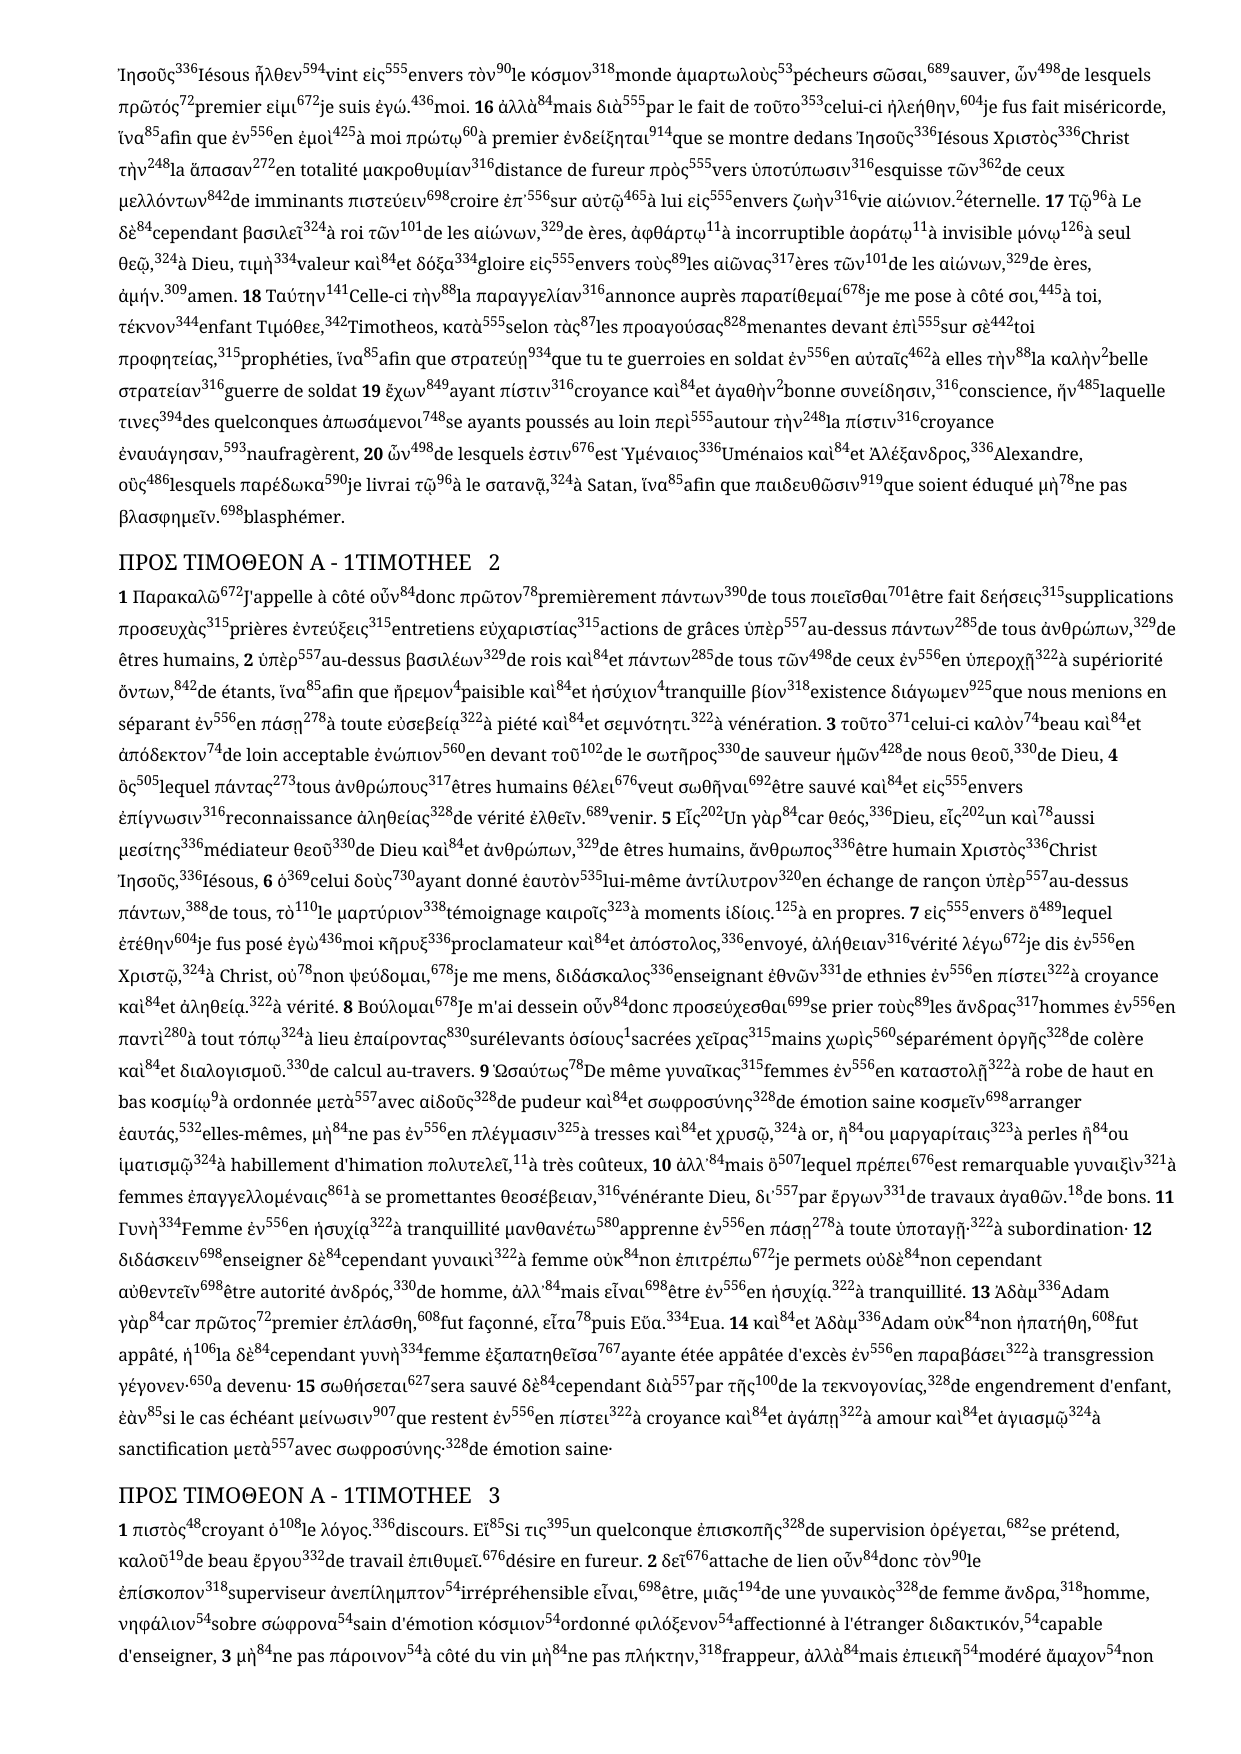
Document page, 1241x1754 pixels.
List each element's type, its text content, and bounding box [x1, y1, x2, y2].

text ΠΡΟΣ ΤΙΜΟΘΕΟΝ Α - 1TIMOTHEE 3 [118, 1479, 1181, 1509]
text 1 Παῦλος336Paulus ἀπόστολος336envoyé Χριστοῦ330de Christ Ἰησοῦ330de Iésous κατ᾽555selon ἐπιταγὴν316mandat θεοῦ330de Dieu σωτῆρος330de sauveur ἡμῶν428de nous καὶ84et κυρίου330de Maître Ἰησοῦ330de Iésous Χριστοῦ330de Christ τῆς100de la ἐλπίδος328de espérance ἡμῶν·428de nous· 2 Τιμοθέῳ324à Timotheos γνησίῳ13à légitime τέκνῳ326à enfant ἐν556en πίστει,322à croyance, χάρις334grâce ἔλεος338miséricorde εἰρήνη334paix ἀπὸ557au loin θεοῦ330de Dieu πατρὸς330de père καὶ84et Χριστοῦ330de Christ Ἰησοῦ330de Iésous τοῦ102de le κυρίου330de Maître ἡμῶν.428de nous. 3 Καθὼς78De haut en bas comme παρεκάλεσά590j'appelai à côté σε442toi προσμεῖναι689rester auprès ἐν556en Ἐφέσῳ322à Éphèse πορευόμενος876se allant εἰς555envers Μακεδονίαν,316Macédoine, ἵνα85afin que παραγγείλῃς906que tu annonces auprès τισὶν382à des quelconques μὴ84ne pas ἑτεροδιδασκαλεῖν698enseigner différemment 4 μηδὲ84ni cependant προσέχειν698attenir μύθοις323à mythes καὶ84et γενεαλογίαις321à généalogies ἀπεράντοις,8à sans fins, αἵτινες502lesquelles des quelconques ἐκζητήσεις315hors recherches παρέχουσιν675fournissent μᾶλλον78davantage ἢ84ou οἰκονομίαν316législation de maison θεοῦ330de Dieu τὴν485celle ἐν556en πίστει.322à croyance. 5 τὸ110le δὲ84cependant τέλος338achèvement τῆς260de la παραγγελίας328de annonce auprès ἐστὶν676est ἀγάπη334amour ἐκ557hors καθαρᾶς15de pure καρδίας328de coeur καὶ84et συνειδήσεως328de conscience ἀγαθῆς15de bonne καὶ84et πίστεως328de croyance ἀνυποκρίτου,15de sans hypocrisie, 6 ὧν496de lesquelles τινες394des quelconques ἀστοχήσαντες729ayants déviés ἐξετράπησαν607furent tourné dehors εἰς555envers ματαιολογίαν316vaine discussion 7 θέλοντες848voulants εἶναι698être νομοδιδάσκαλοι,335enseignants légistes, μὴ78ne pas νοοῦντες848intelligeants μήτε84et ni ἃ488lesquels λέγουσιν675disent μήτε84et ni περὶ557autour τίνων411de quels διαβεβαιοῦνται.681se affirment au travers. 8 Οἴδαμεν645Nous avons su δὲ84cependant ὅτι85en ce que καλὸς48beau ὁ108le νόμος,336loi, ἐάν85si le cas échéant τις395un quelconque αὐτῷ465à lui νομίμως78légalement χρῆται,936que se utilise, 9 εἰδὼς792ayant su τοῦτο,353celui-ci, ὅτι85en ce que δικαίῳ60à juste νόμος336loi οὐ84non κεῖται,682se couche, ἀνόμοις59à sans lois δὲ84cependant καὶ84et ἀνυποτάκτοις,59à insoumis, ἀσεβέσιν59à impies καὶ84et ἁμαρτωλοῖς,59à pécheurs, ἀνοσίοις59à non sacrés καὶ84et βεβήλοις,59à profanes, πατρολῴαις59à patricides καὶ84et μητρολῴαις,59à matricides, ἀνδροφόνοις59à hommes tueurs 10 πόρνοις59à pornos ἀρσενοκοίταις59à mâles en couche ἀνδραποδισταῖς59à hommes pieds ψεύσταις59à menteurs ἐπιόρκοις,59à surpasseurs de serment, καὶ84et εἴ85si τι294un quelconque ἕτερον397autre-différent τῇ94à la ὑγιαινούσῃ835à étante sain διδασκαλίᾳ322à enseignement ἀντίκειται682se couche contre 11 κατὰ555selon τὸ92le εὐαγγέλιον320évangile τῆς100de la δόξης328de gloire τοῦ102de le μακαρίου17de bienheureux θεοῦ,330de Dieu, ὃ489lequel ἐπιστεύθην604je fus cru ἐγώ.436moi. 12 Χάριν316Grâce ἔχω672j'ai τῷ357à celui ἐνδυναμώσαντί722à ayant fortifié dans με422moi Χριστῷ324à Christ Ἰησοῦ324à Iésous τῷ96à le κυρίῳ324à Maître ἡμῶν,428de nous, ὅτι85en ce que πιστόν54croyant με422moi ἡγήσατο600se gouverna θέμενος749se ayant posé εἰς555envers διακονίαν316service 13 τὸ92le πρότερον56plus avant ὄντα831étant βλάσφημον54blasphématoire καὶ84et διώκτην318poursuivant καὶ84et ὑβριστήν,318brute, ἀλλὰ84mais ἠλεήθην,604je fus fait miséricorde, ὅτι85en ce que ἀγνοῶν849méconnaissant ἐποίησα590je fis ἐν556en ἀπιστίᾳ·322à incroyance· 14 ὑπερεπλεόνασεν594fit plus nombreux au-dessus δὲ84cependant ἡ106la χάρις334grâce τοῦ102de le κυρίου330de Maître ἡμῶν428de nous μετὰ557avec πίστεως328de croyance καὶ84et ἀγάπης328de amour τῆς361de celle ἐν556en Χριστῷ324à Christ Ἰησοῦ.324à Iésous. 15 πιστὸς72croyant ὁ108le λόγος336discours καὶ84et πάσης284de toute ἀποδοχῆς328de large acceptation ἄξιος,72digne, ὅτι85en ce que Χριστὸς336Christ Ἰησοῦς336Iésous ἦλθεν594vint εἰς555envers τὸν90le κόσμον318monde ἁμαρτωλοὺς53pécheurs σῶσαι,689sauver, ὧν498de lesquels πρῶτός72premier εἰμι672je suis ἐγώ.436moi. 16 ἀλλὰ84mais διὰ555par le fait de τοῦτο353celui-ci ἠλεήθην,604je fus fait miséricorde, ἵνα85afin que ἐν556en ἐμοὶ425à moi πρώτῳ60à premier ἐνδείξηται914que se montre dedans Ἰησοῦς336Iésous Χριστὸς336Christ τὴν248la ἅπασαν272en totalité μακροθυμίαν316distance de fureur πρὸς555vers ὑποτύπωσιν316esquisse τῶν362de ceux μελλόντων842de imminants πιστεύειν698croire ἐπ᾽556sur αὐτῷ465à lui εἰς555envers ζωὴν316vie αἰώνιον.2éternelle. 17 Τῷ96à Le δὲ84cependant βασιλεῖ324à roi τῶν101de les αἰώνων,329de ères, ἀφθάρτῳ11à incorruptible ἀοράτῳ11à invisible μόνῳ126à seul θεῷ,324à Dieu, τιμὴ334valeur καὶ84et δόξα334gloire εἰς555envers τοὺς89les αἰῶνας317ères τῶν101de les αἰώνων,329de ères, ἀμήν.309amen. 18 Ταύτην141Celle-ci τὴν88la παραγγελίαν316annonce auprès παρατίθεμαί678je me pose à côté σοι,445à toi, τέκνον344enfant Τιμόθεε,342Timotheos, κατὰ555selon τὰς87les προαγούσας828menantes devant ἐπὶ555sur σὲ442toi προφητείας,315prophéties, ἵνα85afin que στρατεύῃ934que tu te guerroies en soldat ἐν556en αὐταῖς462à elles τὴν88la καλὴν2belle στρατείαν316guerre de soldat 19 ἔχων849ayant πίστιν316croyance καὶ84et ἀγαθὴν2bonne συνείδησιν,316conscience, ἥν485laquelle τινες394des quelconques ἀπωσάμενοι748se ayants poussés au loin περὶ555autour τὴν248la πίστιν316croyance ἐναυάγησαν,593naufragèrent, 20 ὧν498de lesquels ἐστιν676est Ὑμέναιος336Uménaios καὶ84et Ἀλέξανδρος,336Alexandre, οὓς486lesquels παρέδωκα590je livrai τῷ96à le σατανᾷ,324à Satan, ἵνα85afin que παιδευθῶσιν919que soient éduqué μὴ78ne pas βλασφημεῖν.698blasphémer. [118, 59, 1181, 528]
text ΠΡΟΣ ΤΙΜΟΘΕΟΝ Α - 1TIMOTHEE 2 [118, 547, 1181, 577]
text 1 Παρακαλῶ672J'appelle à côté οὖν84donc πρῶτον78premièrement πάντων390de tous ποιεῖσθαι701être fait δεήσεις315supplications προσευχὰς315prières ἐντεύξεις315entretiens εὐχαριστίας315actions de grâces ὑπὲρ557au-dessus πάντων285de tous ἀνθρώπων,329de êtres humains, 2 ὑπὲρ557au-dessus βασιλέων329de rois καὶ84et πάντων285de tous τῶν498de ceux ἐν556en ὑπεροχῇ322à supériorité ὄντων,842de étants, ἵνα85afin que ἤρεμον4paisible καὶ84et ἡσύχιον4tranquille βίον318existence διάγωμεν925que nous menions en séparant ἐν556en πάσῃ278à toute εὐσεβείᾳ322à piété καὶ84et σεμνότητι.322à vénération. 3 τοῦτο371celui-ci καλὸν74beau καὶ84et ἀπόδεκτον74de loin acceptable ἐνώπιον560en devant τοῦ102de le σωτῆρος330de sauveur ἡμῶν428de nous θεοῦ,330de Dieu, 4 ὃς505lequel πάντας273tous ἀνθρώπους317êtres humains θέλει676veut σωθῆναι692être sauvé καὶ84et εἰς555envers ἐπίγνωσιν316reconnaissance ἀληθείας328de vérité ἐλθεῖν.689venir. 5 Εἷς202Un γὰρ84car θεός,336Dieu, εἷς202un καὶ78aussi μεσίτης336médiateur θεοῦ330de Dieu καὶ84et ἀνθρώπων,329de êtres humains, ἄνθρωπος336être humain Χριστὸς336Christ Ἰησοῦς,336Iésous, 6 ὁ369celui δοὺς730ayant donné ἑαυτὸν535lui-même ἀντίλυτρον320en échange de rançon ὑπὲρ557au-dessus πάντων,388de tous, τὸ110le μαρτύριον338témoignage καιροῖς323à moments ἰδίοις.125à en propres. 7 εἰς555envers ὃ489lequel ἐτέθην604je fus posé ἐγὼ436moi κῆρυξ336proclamateur καὶ84et ἀπόστολος,336envoyé, ἀλήθειαν316vérité λέγω672je dis ἐν556en Χριστῷ,324à Christ, οὐ78non ψεύδομαι,678je me mens, διδάσκαλος336enseignant ἐθνῶν331de ethnies ἐν556en πίστει322à croyance καὶ84et ἀληθείᾳ.322à vérité. 8 Βούλομαι678Je m'ai dessein οὖν84donc προσεύχεσθαι699se prier τοὺς89les ἄνδρας317hommes ἐν556en παντὶ280à tout τόπῳ324à lieu ἐπαίροντας830surélevants ὁσίους1sacrées χεῖρας315mains χωρὶς560séparément ὀργῆς328de colère καὶ84et διαλογισμοῦ.330de calcul au-travers. 9 Ὡσαύτως78De même γυναῖκας315femmes ἐν556en καταστολῇ322à robe de haut en bas κοσμίῳ9à ordonnée μετὰ557avec αἰδοῦς328de pudeur καὶ84et σωφροσύνης328de émotion saine κοσμεῖν698arranger ἑαυτάς,532elles-mêmes, μὴ84ne pas ἐν556en πλέγμασιν325à tresses καὶ84et χρυσῷ,324à or, ἢ84ou μαργαρίταις323à perles ἢ84ou ἱματισμῷ324à habillement d'himation πολυτελεῖ,11à très coûteux, 10 ἀλλ᾽84mais ὃ507lequel πρέπει676est remarquable γυναιξὶν321à femmes ἐπαγγελλομέναις861à se promettantes θεοσέβειαν,316vénérante Dieu, δι᾽557par ἔργων331de travaux ἀγαθῶν.18de bons. 11 Γυνὴ334Femme ἐν556en ἡσυχίᾳ322à tranquillité μανθανέτω580apprenne ἐν556en πάσῃ278à toute ὑποταγῇ·322à subordination· 12 διδάσκειν698enseigner δὲ84cependant γυναικὶ322à femme οὐκ84non ἐπιτρέπω672je permets οὐδὲ84non cependant αὐθεντεῖν698être autorité ἀνδρός,330de homme, ἀλλ᾽84mais εἶναι698être ἐν556en ἡσυχίᾳ.322à tranquillité. 13 Ἀδὰμ336Adam γὰρ84car πρῶτος72premier ἐπλάσθη,608fut façonné, εἶτα78puis Εὕα.334Eua. 14 καὶ84et Ἀδὰμ336Adam οὐκ84non ἠπατήθη,608fut appâté, ἡ106la δὲ84cependant γυνὴ334femme ἐξαπατηθεῖσα767ayante étée appâtée d'excès ἐν556en παραβάσει322à transgression γέγονεν·650a devenu· 15 σωθήσεται627sera sauvé δὲ84cependant διὰ557par τῆς100de la τεκνογονίας,328de engendrement d'enfant, ἐὰν85si le cas échéant μείνωσιν907que restent ἐν556en πίστει322à croyance καὶ84et ἀγάπῃ322à amour καὶ84et ἁγιασμῷ324à sanctification μετὰ557avec σωφροσύνης·328de émotion saine· [118, 581, 1181, 1461]
text 1 πιστὸς48croyant ὁ108le λόγος.336discours. Εἴ85Si τις395un quelconque ἐπισκοπῆς328de supervision ὀρέγεται,682se prétend, καλοῦ19de beau ἔργου332de travail ἐπιθυμεῖ.676désire en fureur. 2 δεῖ676attache de lien οὖν84donc τὸν90le ἐπίσκοπον318superviseur ἀνεπίλημπτον54irrépréhensible εἶναι,698être, μιᾶς194de une γυναικὸς328de femme ἄνδρα,318homme, νηφάλιον54sobre σώφρονα54sain d'émotion κόσμιον54ordonné φιλόξενον54affectionné à l'étranger διδακτικόν,54capable d'enseigner, 3 μὴ84ne pas πάροινον54à côté du vin μὴ84ne pas πλήκτην,318frappeur, ἀλλὰ84mais ἐπιεικῆ54modéré ἄμαχον54non batailleur ἀφιλάργυρον,54non ami de l'argent, 4 τοῦ262de le ἰδίου132de en propre οἴκου330de maison καλῶς78bellement προϊστάμενον,858se dressant au-devant, τέκνα319enfants ἔχοντα831ayant ἐν556en ὑποταγῇ,322à subordination, μετὰ557avec πάσης284de toute σεμνότητος328de vénération 5 εἰ85si δέ84cependant τις395un quelconque τοῦ262de le ἰδίου132de en propre οἴκου330de maison προστῆναι689dresser au-devant οὐκ78non οἶδεν,650a su, πῶς78comment? ἐκκλησίας328de église θεοῦ330de Dieu ἐπιμελήσεται;621se prendra soin? 6 μὴ78ne pas νεόφυτον,33néophyte, ἵνα85afin que μὴ78ne pas τυφωθεὶς769ayant été enfumé εἰς555envers κρίμα320objet de jugement ἐμπέσῃ908que tombe dans τοῦ102de le διαβόλου.66de diable. 7 δεῖ676attache de lien δὲ84cependant καὶ78aussi μαρτυρίαν316déposition de témoignage καλὴν2belle ἔχειν698avoir ἀπὸ557au loin τῶν362de ceux ἔξωθεν,78au dehors, ἵνα85afin que μὴ78ne pas εἰς555envers ὀνειδισμὸν318réprobation ἐμπέσῃ908que tombe dans καὶ84et παγίδα316piège τοῦ102de le διαβόλου.66de diable. 8 Διακόνους317Serviteurs ὡσαύτως78de même σεμνούς,53vénérables, μὴ78ne pas διλόγους,53doubles discoureurs, μὴ78ne pas οἴνῳ324à vin πολλῷ280à nombreux προσέχοντας,830attenants, μὴ78ne pas αἰσχροκερδεῖς,53escroqueurs, 9 ἔχοντας830ayants τὸ92le μυστήριον320mystère τῆς100de la πίστεως328de croyance ἐν556en καθαρᾷ9à pure συνειδήσει.322à conscience. 10 καὶ78aussi οὗτοι368ceux-ci δὲ84cependant δοκιμαζέσθωσαν587soient éprouvés πρῶτον,78premièrement, εἶτα78puis διακονείτωσαν579servent ἀνέγκλητοι47sans accusations ὄντες.848étants. 11 Γυναῖκας315Femmes ὡσαύτως78de même σεμνάς,51vénérables, μὴ78ne pas διαβόλους,51diablesses, νηφαλίους,51sobres, πιστὰς51croyantes ἐν556en πᾶσιν.384à tous. 12 διάκονοι335serviteurs ἔστωσαν579soient μιᾶς194de une γυναικὸς328de femme ἄνδρες,335hommes, τέκνων331de enfants καλῶς78bellement προϊστάμενοι875se dressants au-devant καὶ84et τῶν261de les ἰδίων131de en propres οἴκων.329de maisons. 13 οἱ368ceux γὰρ84car καλῶς78bellement διακονήσαντες729ayants servis βαθμὸν318degré ἑαυτοῖς539à eux-mêmes καλὸν54beau περιποιοῦνται681se produisent autour καὶ84et πολλὴν272nombreuse παρρησίαν316oralité franche ἐν556en πίστει322à croyance τῇ355à celle ἐν556en Χριστῷ324à Christ Ἰησοῦ.324à Iésous. 14 Ταῦτά352Ceux-ci σοι445à toi γράφω672j'écris ἐλπίζων849espérant ἐλθεῖν689venir πρὸς555vers σὲ442toi ἐν556en τάχει·326à vitesse· 15 ἐὰν85si le cas échéant δὲ84cependant βραδύνω,926que je tarde, ἵνα85afin que εἰδῇς924que tu aies su πῶς78comment? δεῖ676attache de lien ἐν556en οἴκῳ324à maison θεοῦ330de Dieu ἀναστρέφεσθαι,701être tourné de bas en haut, ἥτις503laquelle une quelconque ἐστὶν676est ἐκκλησία334église θεοῦ330de Dieu ζῶντος,843de vivant, στῦλος336pilier καὶ84et ἑδραίωμα338support τῆς100de la ἀληθείας.328de vérité. 16 καὶ84et ὁμολογουμένως78en avouement μέγα50grand ἐστὶν676est τὸ110le τῆς100de la εὐσεβείας328de piété μυστήριον·338mystère· ὃς505lequel ἐφανερώθη608fut rendu visible ἐν556en σαρκί,322à chair, ἐδικαιώθη608fut justifié ἐν556en πνεύματι,326à souffle, ὤφθη608fut vu ἀγγέλοις,323à messagers, ἐκηρύχθη608fut proclamé ἐν556en ἔθνεσιν,325à ethnies, ἐπιστεύθη608fut cru ἐν556en κόσμῳ,324à monde, ἀνελήμφθη608fut pris de bas en haut ἐν556en δόξῃ.322à gloire. [118, 1514, 1181, 1667]
